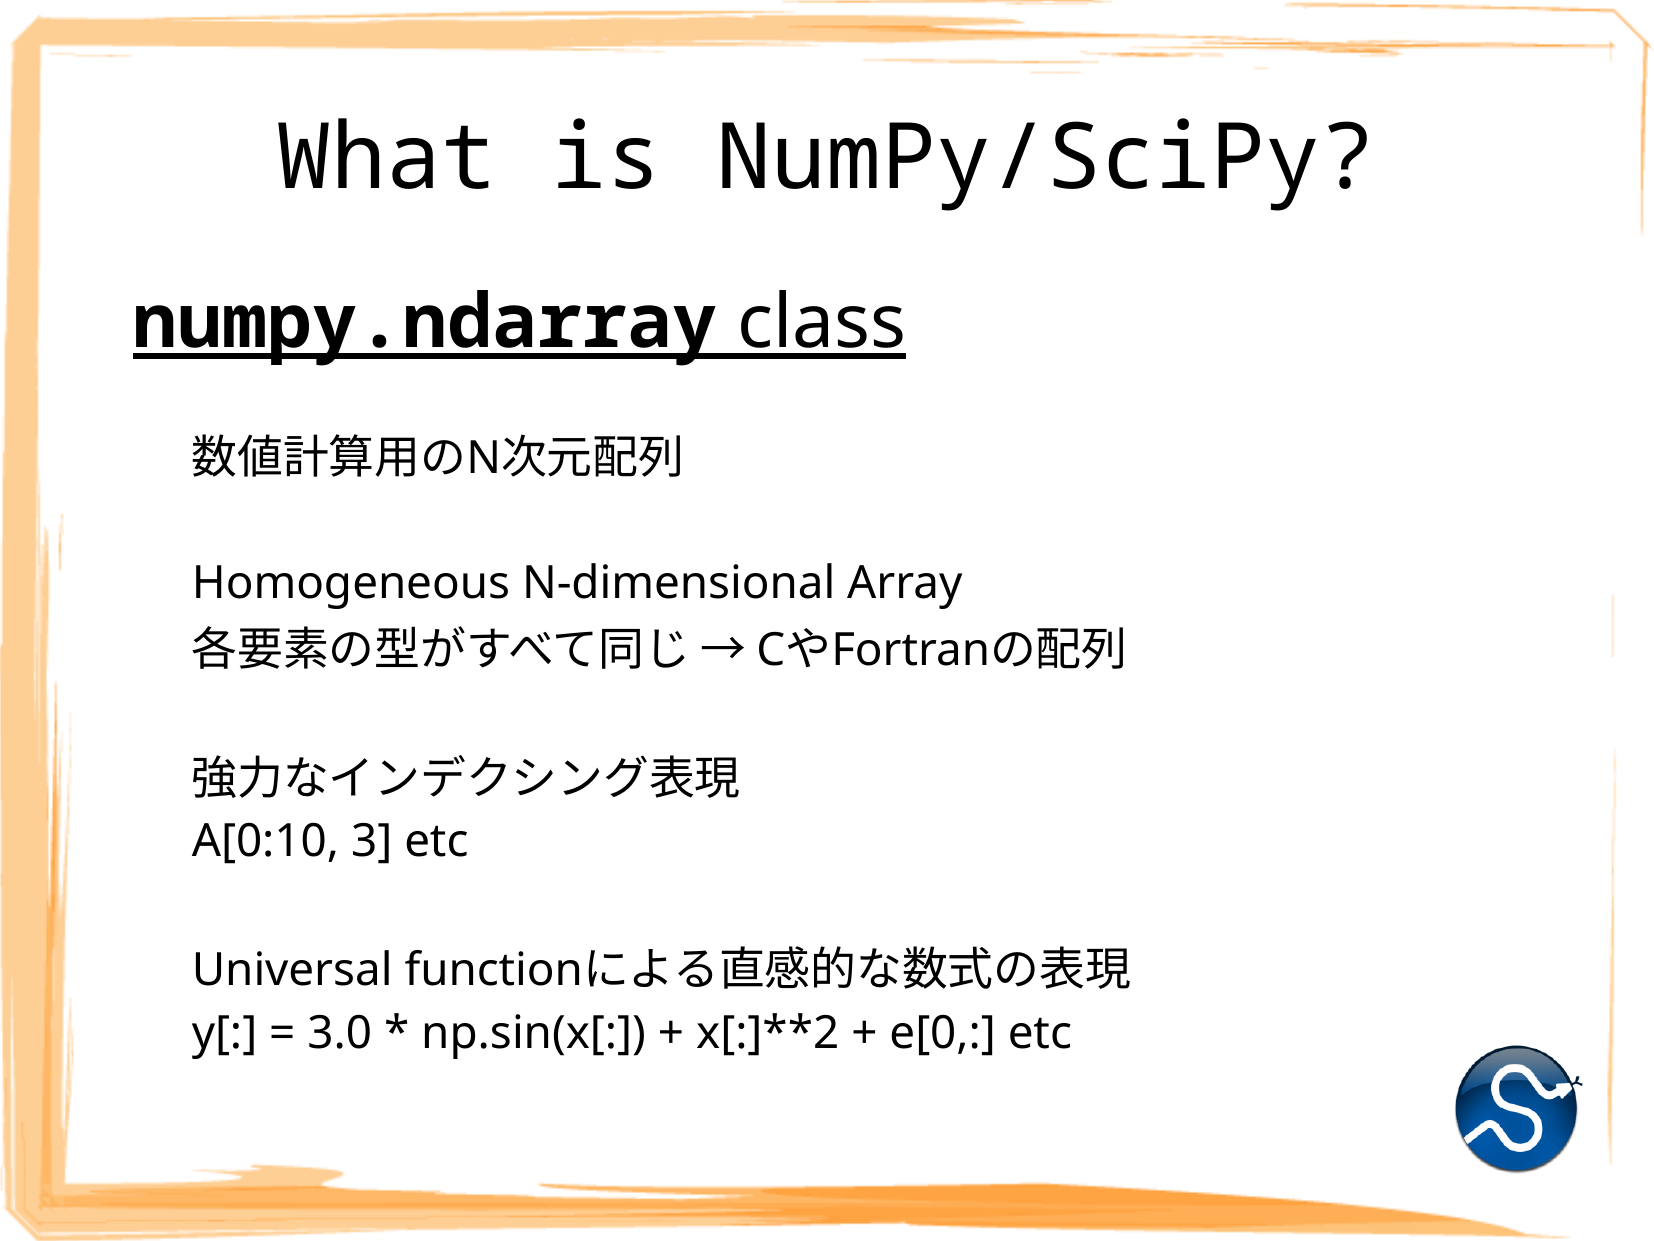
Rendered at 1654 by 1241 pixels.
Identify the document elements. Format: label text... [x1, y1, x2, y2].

title What is NumPy/SciPy? [82, 49, 1571, 257]
picture [0, 0, 1654, 1241]
text_box 数値計算用のN次元配列 Homogeneous N-dimensional Array 各要素の型がすべて同じ → CやFortranの配列 強力なインデクシング表現 A[0:10, 3] etc Universal functionによる直感的な数式の表現 y[:] = 3.0 * np.sin(x[:]) + x[:]**2 + e[0,:] etc [177, 413, 1117, 1024]
text_box numpy.ndarray class [118, 259, 925, 356]
